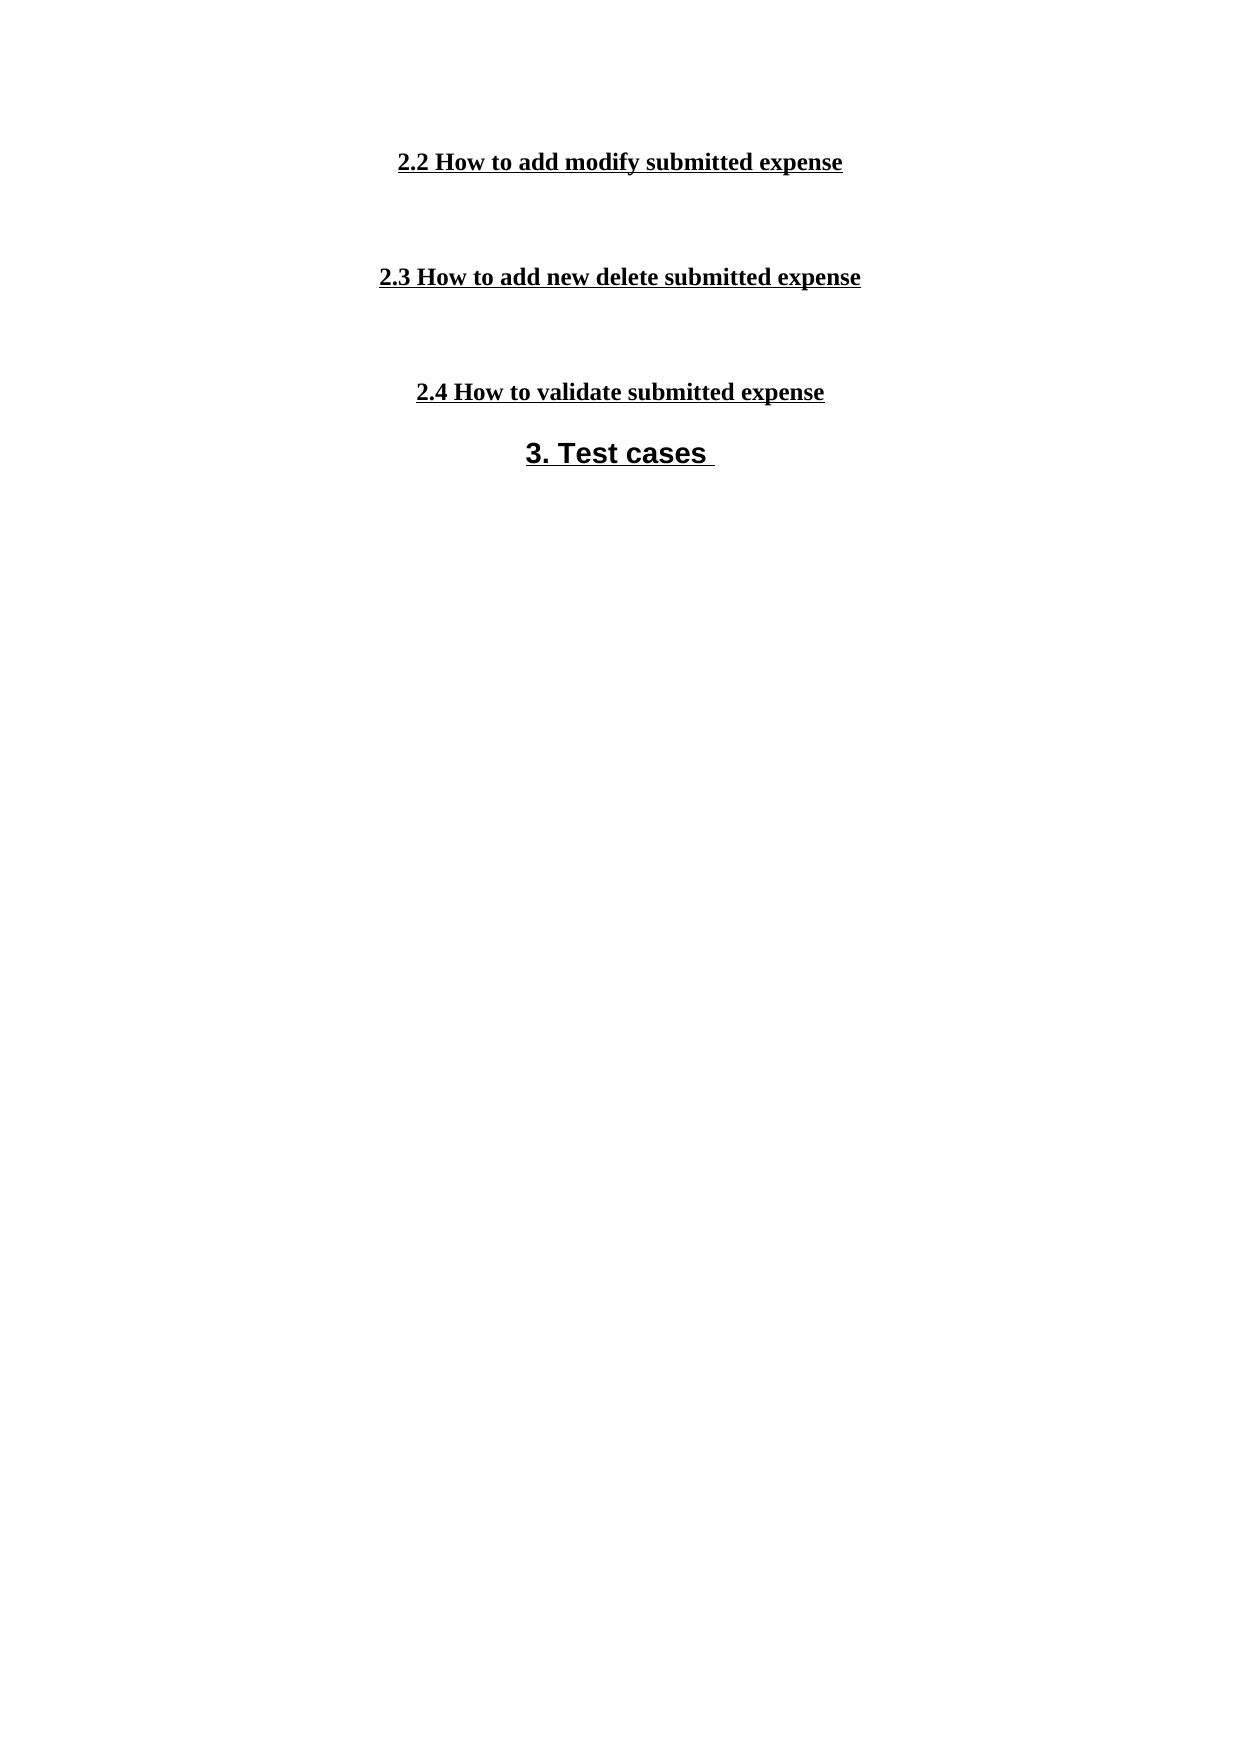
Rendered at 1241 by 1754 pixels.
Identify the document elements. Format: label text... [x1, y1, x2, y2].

text 2.4 How to validate submitted expense [118, 377, 1122, 406]
text 2.3 How to add new delete submitted expense [118, 262, 1122, 291]
subtitle 3. Test cases [118, 436, 1122, 469]
text 2.2 How to add modify submitted expense [118, 147, 1122, 176]
